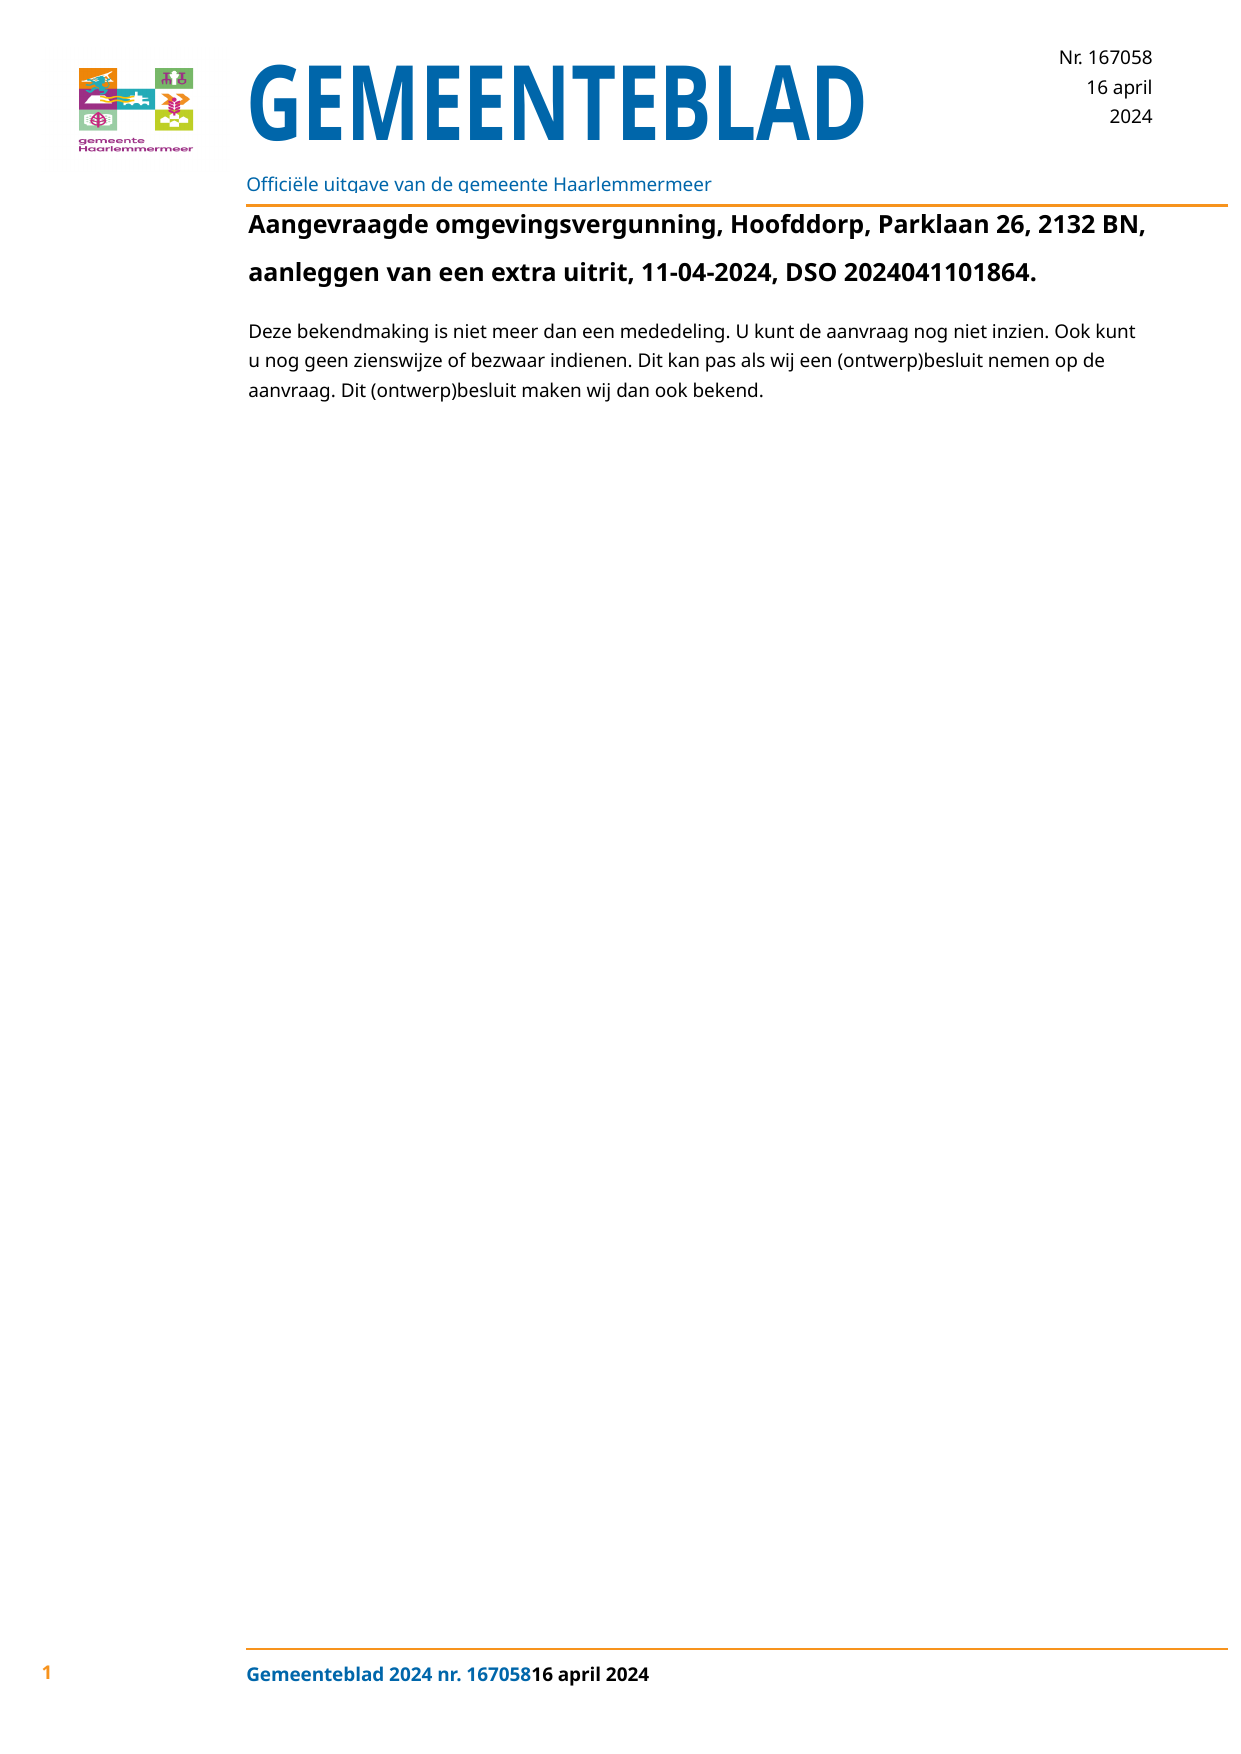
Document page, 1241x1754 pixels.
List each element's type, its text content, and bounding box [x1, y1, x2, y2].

picture [41, 47, 231, 172]
text Deze bekendmaking is niet meer dan een mededeling. U kunt de aanvraag nog niet inzien. Ook kunt u nog geen zienswijze of bezwaar indienen. Dit kan pas als wij een (ontwerp)besluit nemen op de aanvraag. Dit (ontwerp)besluit maken wij dan ook bekend. [248, 318, 1152, 403]
text Aangevraagde omgevingsvergunning, Hoofddorp, Parklaan 26, 2132 BN, aanleggen van een extra uitrit, 11-04-2024, DSO 2024041101864. [248, 207, 1152, 288]
